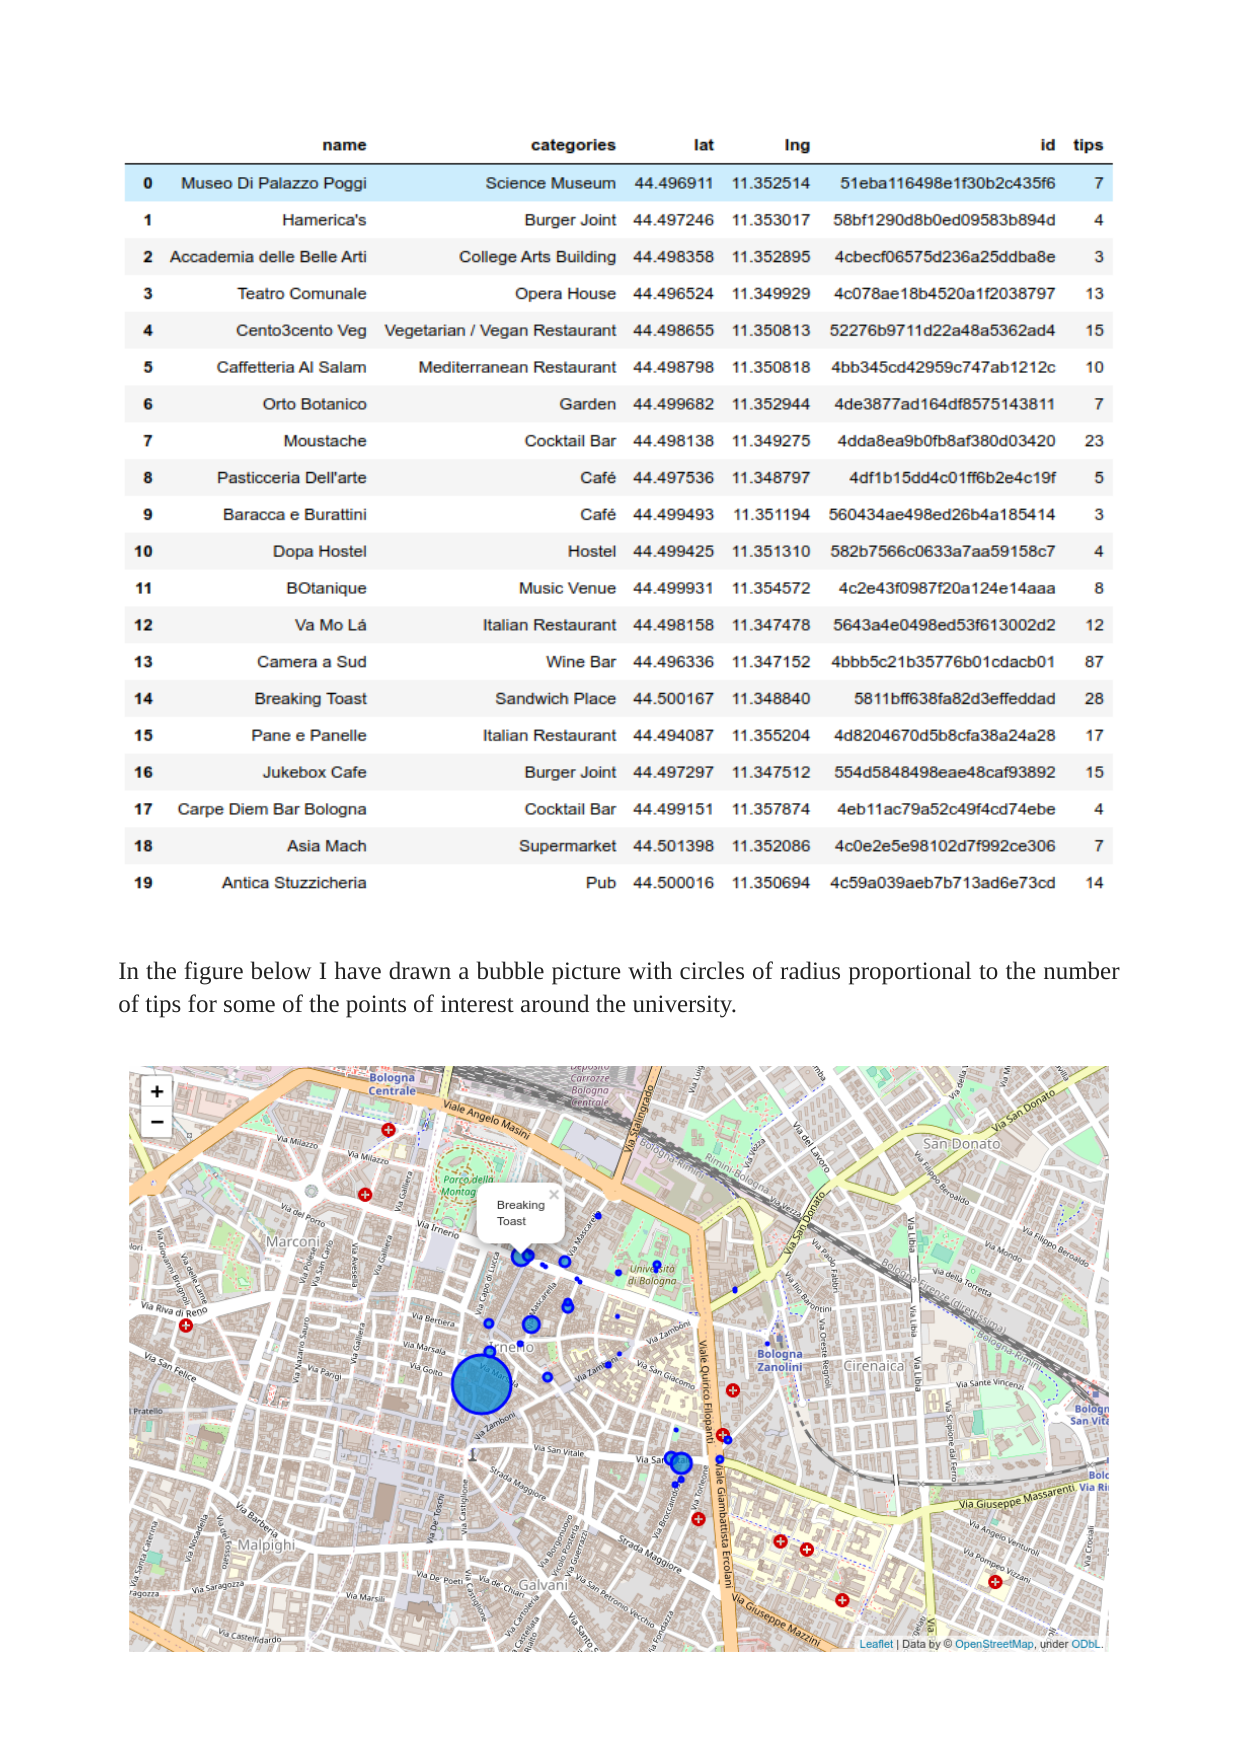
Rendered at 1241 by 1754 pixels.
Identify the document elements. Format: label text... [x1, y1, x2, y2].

text In the figure below I have drawn a bubble picture with circles of radius proportional to the number of tips for some of the points of interest around the university. [118, 956, 1122, 1018]
picture [118, 118, 1123, 904]
picture [116, 1066, 1121, 1656]
